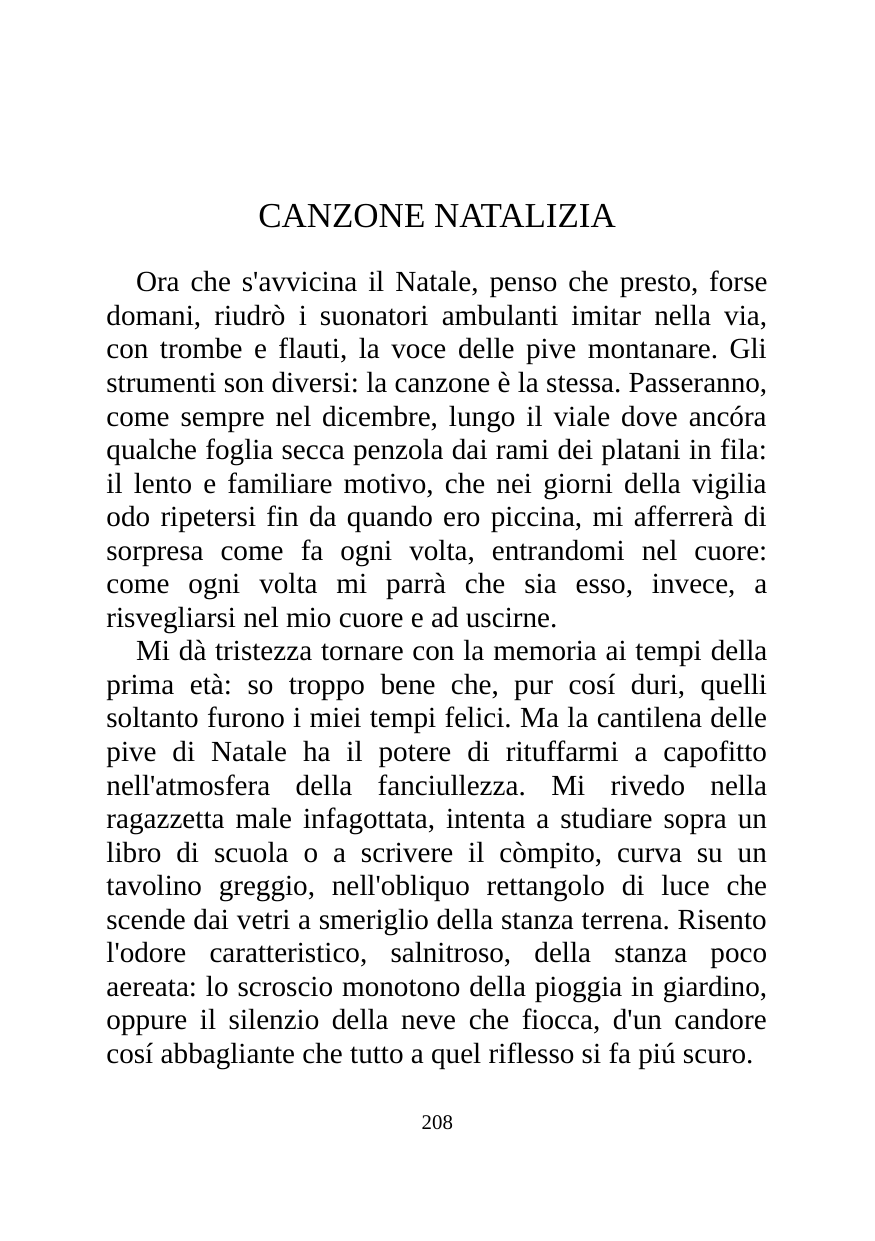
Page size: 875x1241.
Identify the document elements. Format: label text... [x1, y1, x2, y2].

text Ora che s'avvicina il Natale, penso che presto, forse domani, riudrò i suonatori ambulanti imitar nella via, con trombe e flauti, la voce delle pive montanare. Gli strumenti son diversi: la canzone è la stessa. Passeranno, come sempre nel dicembre, lungo il viale dove ancóra qualche foglia secca penzola dai rami dei platani in fila: il lento e familiare motivo, che nei giorni della vigilia odo ripetersi fin da quando ero piccina, mi afferrerà di sorpresa come fa ogni volta, entrandomi nel cuore: come ogni volta mi parrà che sia esso, invece, a risvegliarsi nel mio cuore e ad uscirne. [106, 264, 768, 633]
subtitle CANZONE NATALIZIA [106, 195, 768, 235]
text Mi dà tristezza tornare con la memoria ai tempi della prima età: so troppo bene che, pur cosí duri, quelli soltanto furono i miei tempi felici. Ma la cantilena delle pive di Natale ha il potere di rituffarmi a capofitto nell'atmosfera della fanciullezza. Mi rivedo nella ragazzetta male infagottata, intenta a studiare sopra un libro di scuola o a scrivere il còmpito, curva su un tavolino greggio, nell'obliquo rettangolo di luce che scende dai vetri a smeriglio della stanza terrena. Risento l'odore caratteristico, salnitroso, della stanza poco aereata: lo scroscio monotono della pioggia in giardino, oppure il silenzio della neve che fiocca, d'un candore cosí abbagliante che tutto a quel riflesso si fa piú scuro. [106, 633, 768, 1069]
